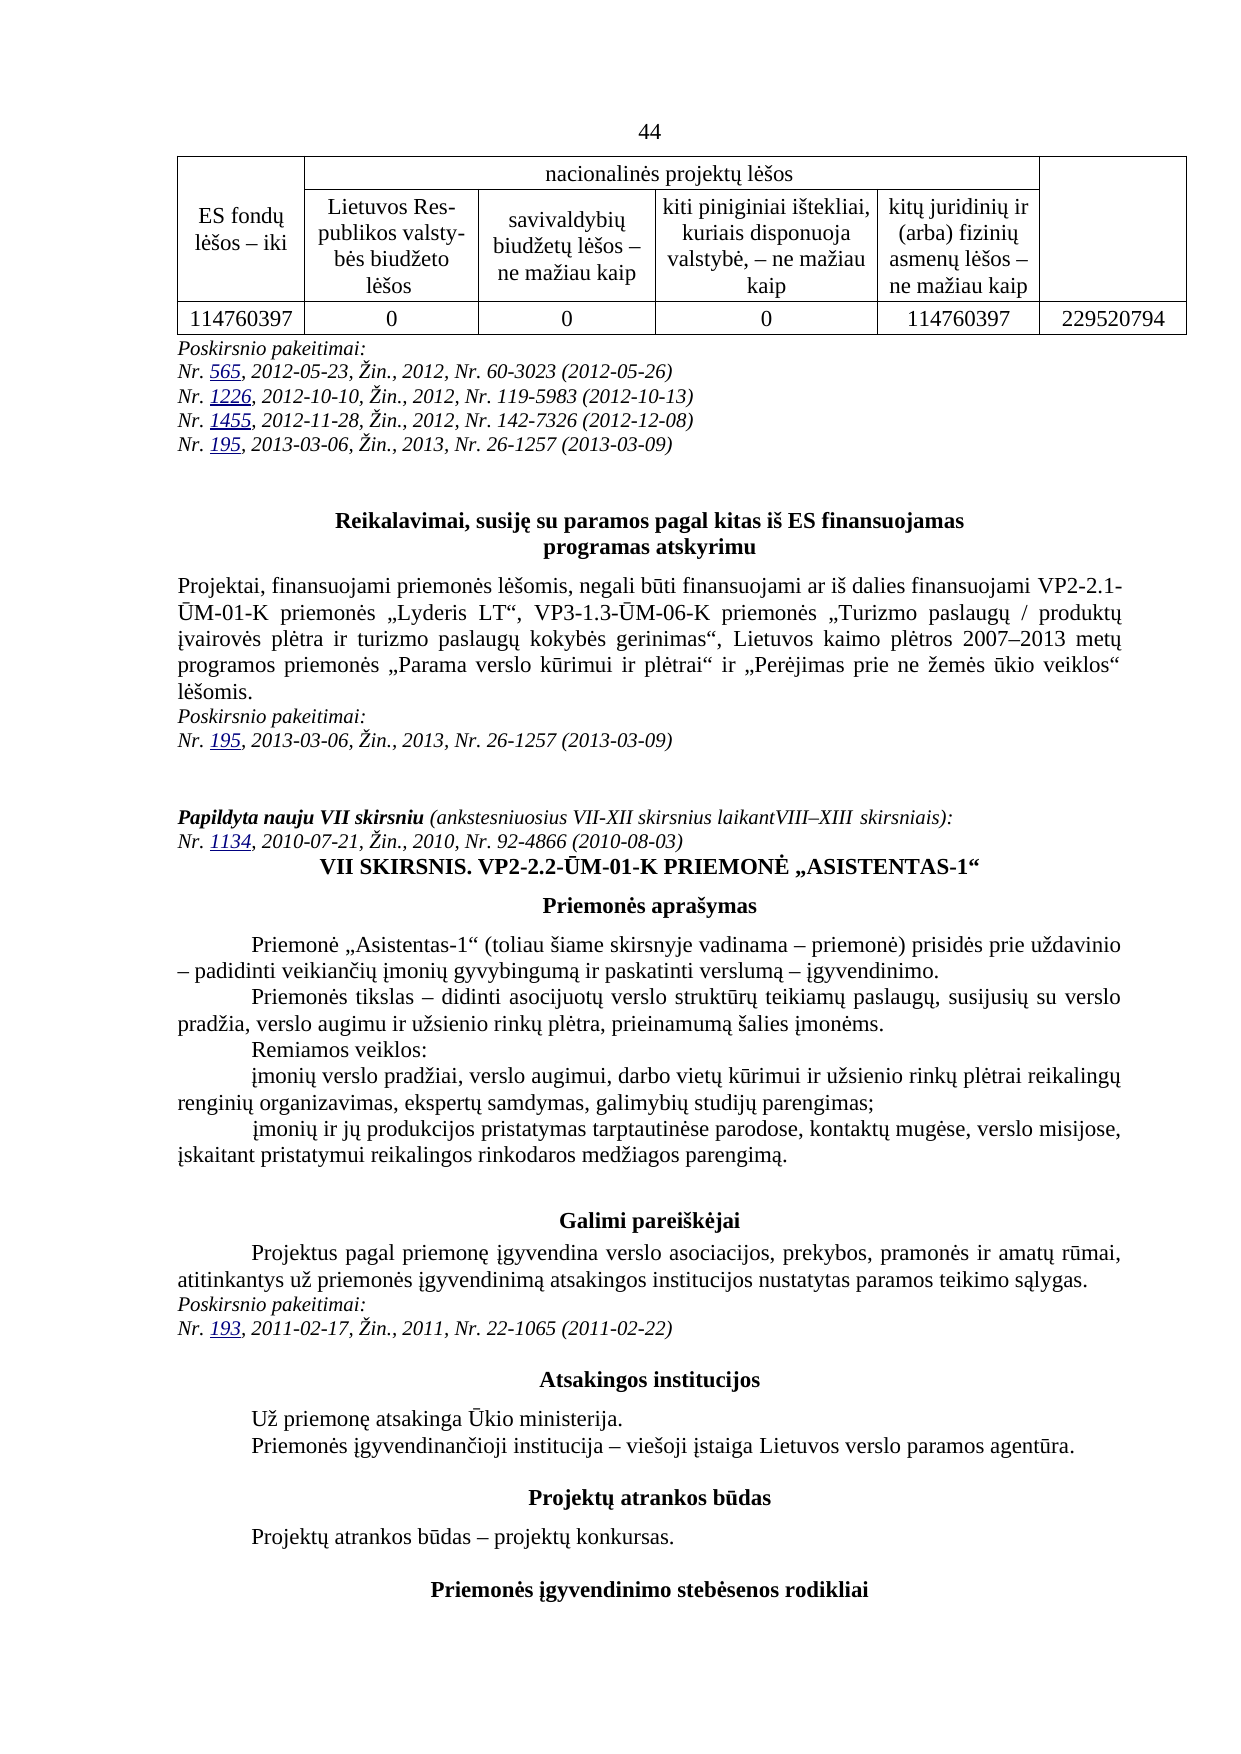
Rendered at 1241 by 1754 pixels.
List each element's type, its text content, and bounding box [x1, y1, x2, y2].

text Nr. 1455, 2012-11-28, Žin., 2012, Nr. 142-7326 (2012-12-08) [177, 408, 1122, 432]
table_cell ES fondų lėšos – iki [178, 157, 304, 301]
table_cell 114760397 [178, 302, 304, 334]
text Priemonės aprašymas [177, 892, 1122, 918]
text Priemonė „Asistentas-1“ (toliau šiame skirsnyje vadinama – priemonė) prisidės prie uždavinio – padidinti veikiančių įmonių gyvybingumą ir paskatinti verslumą – įgyvendinimo. [177, 931, 1122, 983]
table_cell kitų juridinių ir (arba) fizinių asmenų lėšos – ne mažiau kaip [878, 190, 1039, 301]
text Projektus pagal priemonę įgyvendina verslo asociacijos, prekybos, pramonės ir amatų rūmai, atitinkantys už priemonės įgyvendinimą atsakingos institucijos nustatytas paramos teikimo sąlygas. [177, 1239, 1122, 1292]
text Nr. 1226, 2012-10-10, Žin., 2012, Nr. 119-5983 (2012-10-13) [177, 383, 1122, 408]
text įmonių verslo pradžiai, verslo augimui, darbo vietų kūrimui ir užsienio rinkų plėtrai reikalingų renginių organizavimas, ekspertų samdymas, galimybių studijų parengimas; [177, 1062, 1122, 1115]
table_cell savivaldybių biudžetų lėšos – ne mažiau kaip [479, 190, 655, 301]
text Atsakingos institucijos [177, 1367, 1122, 1393]
table_cell 0 [479, 302, 655, 334]
text Nr. 193, 2011-02-17, Žin., 2011, Nr. 22-1065 (2011-02-22) [177, 1316, 1122, 1340]
table_cell 229520794 [1040, 302, 1186, 334]
text Poskirsnio pakeitimai: [177, 1292, 1122, 1316]
text Nr. 195, 2013-03-06, Žin., 2013, Nr. 26-1257 (2013-03-09) [177, 728, 1122, 752]
table_cell 114760397 [878, 302, 1039, 334]
table_cell 0 [656, 302, 877, 334]
text Nr. 195, 2013-03-06, Žin., 2013, Nr. 26-1257 (2013-03-09) [177, 432, 1122, 456]
table_cell Lietuvos Res­publikos valsty­bės biudžeto lėšos [305, 190, 478, 301]
text Remiamos veiklos: [177, 1036, 1122, 1062]
text Galimi pareiškėjai [177, 1207, 1122, 1233]
text Priemonės įgyvendinimo stebėsenos rodikliai [177, 1576, 1122, 1602]
text Priemonės įgyvendinančioji institucija – viešoji įstaiga Lietuvos verslo paramos agentūra. [177, 1432, 1122, 1458]
text VII SKIRSNIS. VP2-2.2-ŪM-01-K PRIEMONĖ „ASISTENTAS-1“ [177, 853, 1122, 879]
text Nr. 1134, 2010-07-21, Žin., 2010, Nr. 92-4866 (2010-08-03) [177, 829, 1122, 853]
text Poskirsnio pakeitimai: [177, 335, 1122, 359]
table_cell 0 [305, 302, 478, 334]
table_cell kiti piniginiai ištekliai, kuriais disponuoja valstybė, – ne mažiau kaip [656, 190, 877, 301]
text Nr. 565, 2012-05-23, Žin., 2012, Nr. 60-3023 (2012-05-26) [177, 359, 1122, 383]
table_cell nacionalinės projektų lėšos [305, 157, 1039, 189]
text Projektų atrankos būdas [177, 1484, 1122, 1511]
list Reikalavimai, susiję su paramos pagal kitas iš ES finansuojamas programas atskyrimu [177, 507, 1122, 560]
table_header [1040, 157, 1186, 301]
subtitle Papildyta nauju VII skirsniu (ankstesniuosius VII-XII skirsnius laikantVIII–XIII skirsniais): [177, 805, 1122, 829]
text Poskirsnio pakeitimai: [177, 704, 1122, 728]
text Už priemonę atsakinga Ūkio ministerija. [177, 1405, 1122, 1432]
text Projektų atrankos būdas – projektų konkursas. [177, 1523, 1122, 1550]
text įmonių ir jų produkcijos pristatymas tarptautinėse parodose, kontaktų mugėse, verslo misijose, įskaitant pristatymui reikalingos rinkodaros medžiagos parengimą. [177, 1115, 1122, 1168]
text Priemonės tikslas – didinti asocijuotų verslo struktūrų teikiamų paslaugų, susijusių su verslo pradžia, verslo augimu ir užsienio rinkų plėtra, prieinamumą šalies įmonėms. [177, 983, 1122, 1036]
text Projektai, finansuojami priemonės lėšomis, negali būti finansuojami ar iš dalies finansuojami VP2-2.1-ŪM-01-K priemonės „Lyderis LT“, VP3-1.3-ŪM-06-K priemonės „Turizmo paslaugų / produktų įvairovės plėtra ir turizmo paslaugų kokybės gerinimas“, Lietuvos kaimo plėtros 2007–2013 metų programos priemonės „Parama verslo kūrimui ir plėtrai“ ir „Perėjimas prie ne žemės ūkio veiklos“ lėšomis. [177, 572, 1122, 704]
